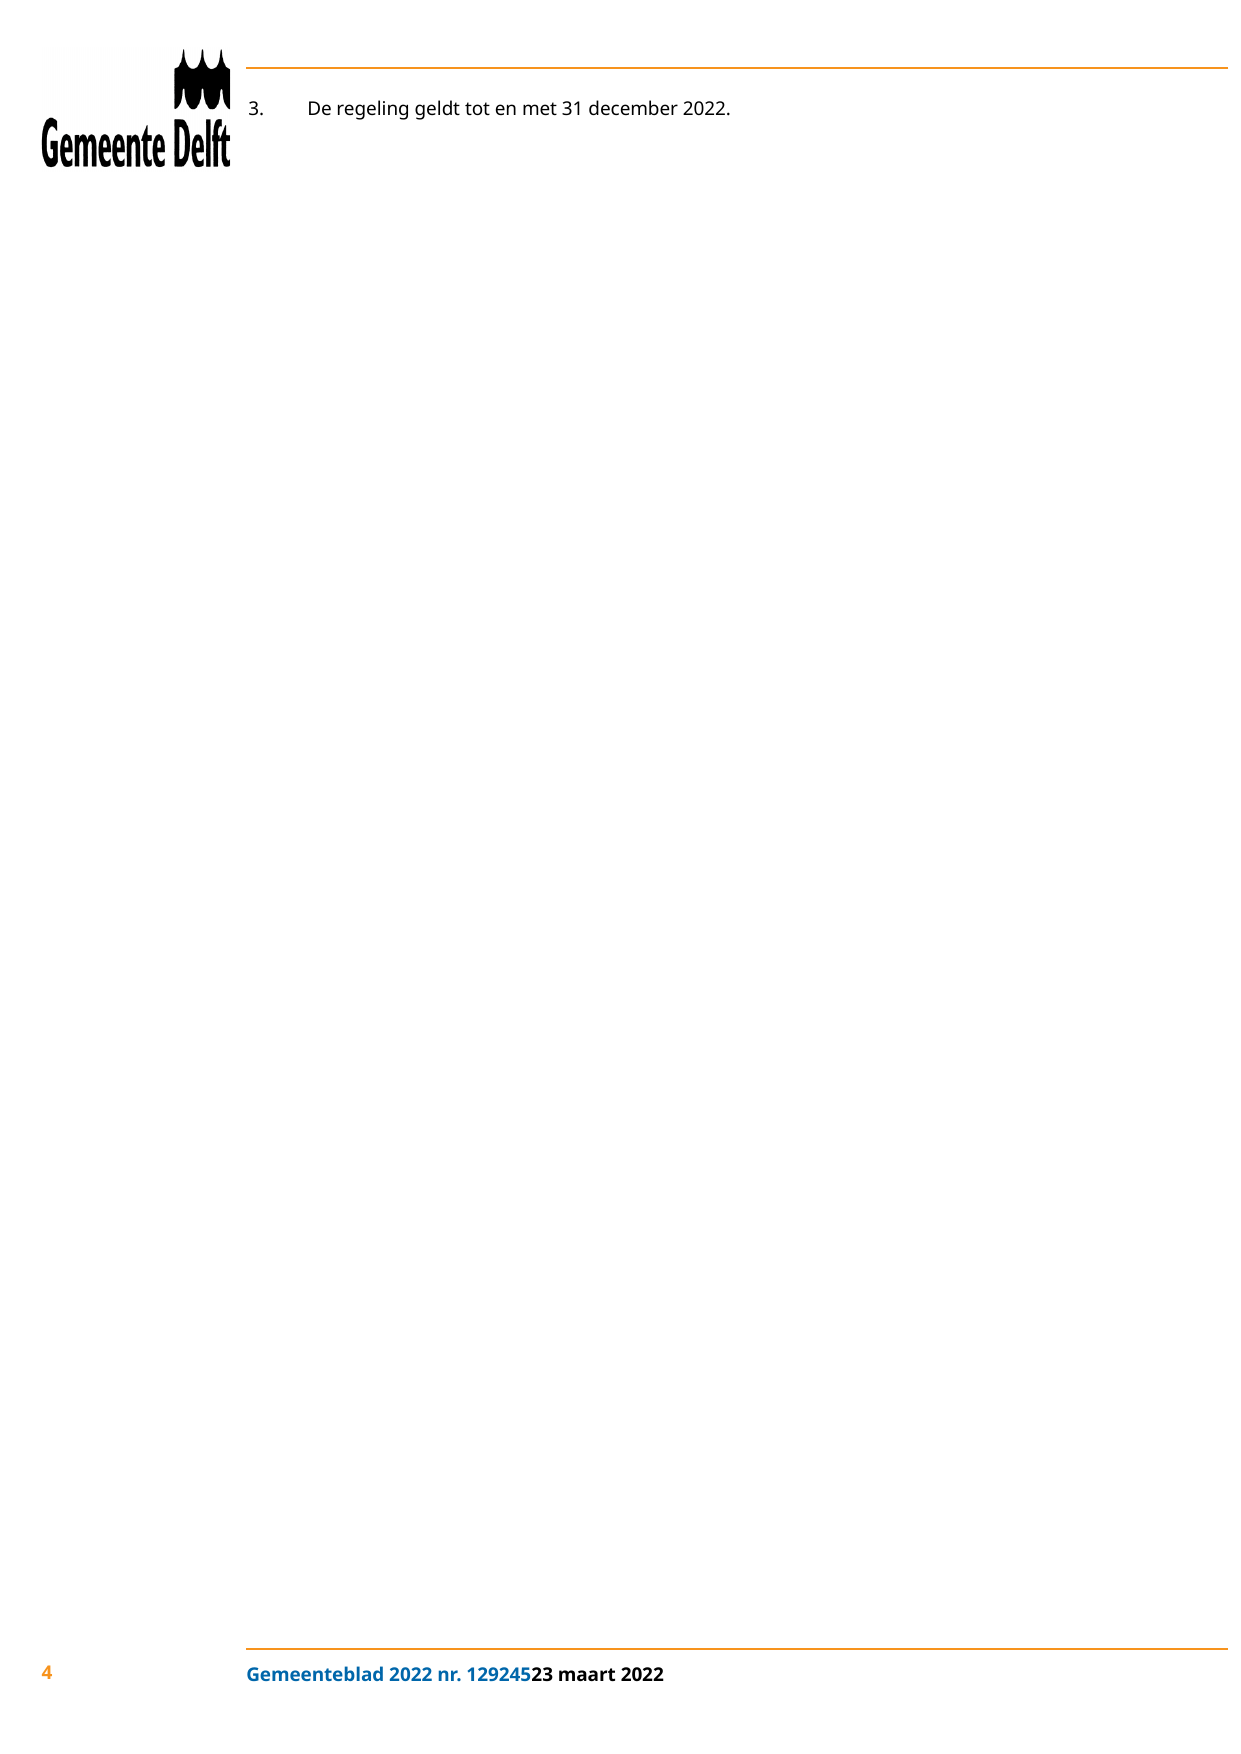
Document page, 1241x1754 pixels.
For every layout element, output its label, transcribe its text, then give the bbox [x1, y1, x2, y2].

list De regeling geldt tot en met 31 december 2022. [248, 95, 1152, 121]
picture [41, 47, 231, 172]
